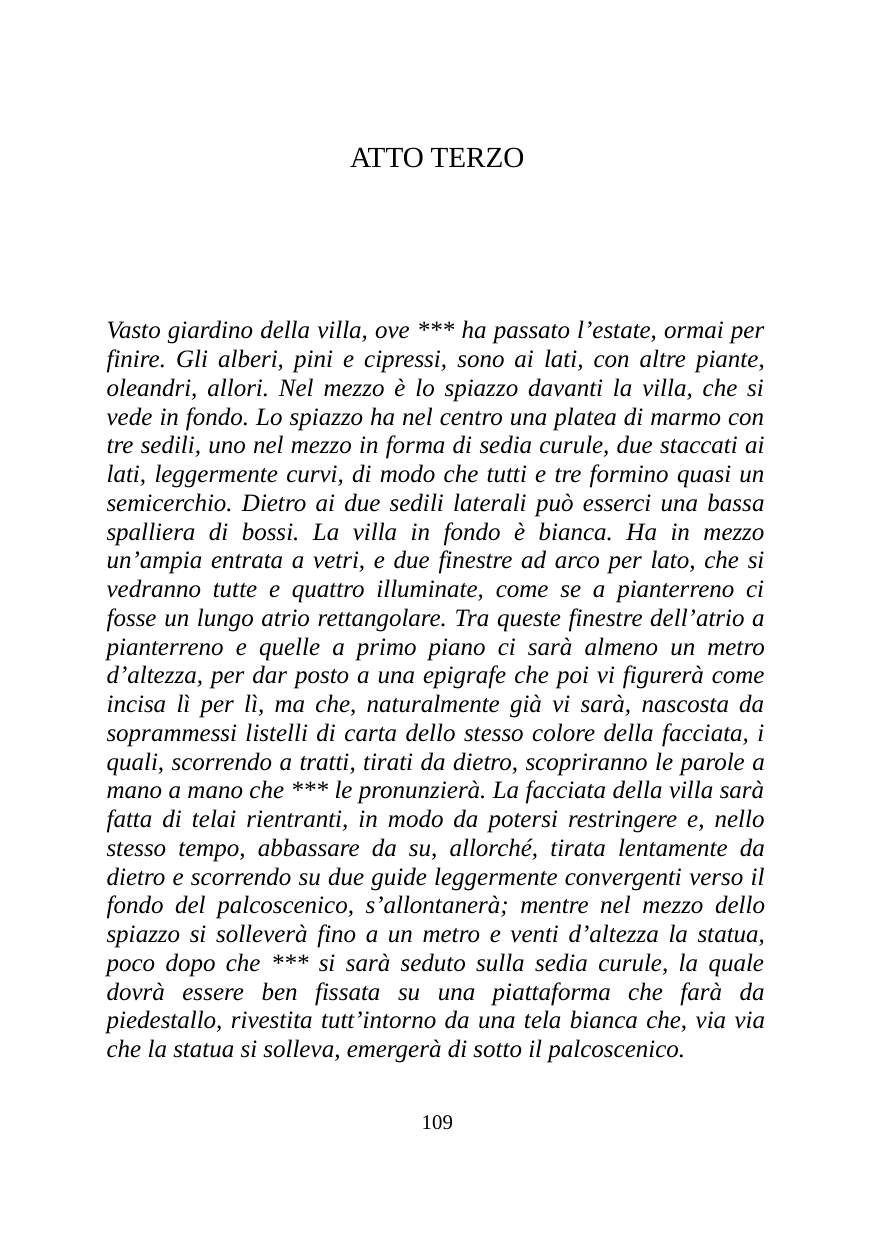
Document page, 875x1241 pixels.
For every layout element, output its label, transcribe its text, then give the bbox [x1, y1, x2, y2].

text Vasto giardino della villa, ove *** ha passato l’estate, ormai per finire. Gli alberi, pini e cipressi, sono ai lati, con altre piante, oleandri, allori. Nel mezzo è lo spiazzo davanti la villa, che si vede in fondo. Lo spiazzo ha nel centro una platea di marmo con tre sedili, uno nel mezzo in forma di sedia curule, due staccati ai lati, leggermente curvi, di modo che tutti e tre formino quasi un semicerchio. Dietro ai due sedili laterali può esserci una bassa spalliera di bossi. La villa in fondo è bianca. Ha in mezzo un’ampia entrata a vetri, e due finestre ad arco per lato, che si vedranno tutte e quattro illuminate, come se a pianterreno ci fosse un lungo atrio rettangolare. Tra queste finestre dell’atrio a pianterreno e quelle a primo piano ci sarà almeno un metro d’altezza, per dar posto a una epigrafe che poi vi figurerà come incisa lì per lì, ma che, naturalmente già vi sarà, nascosta da soprammessi listelli di carta dello stesso colore della facciata, i quali, scorrendo a tratti, tirati da dietro, scopriranno le parole a mano a mano che *** le pronunzierà. La facciata della villa sarà fatta di telai rientranti, in modo da potersi restringere e, nello stesso tempo, abbassare da su, allorché, tirata lentamente da dietro e scorrendo su due guide leggermente convergenti verso il fondo del palcoscenico, s’allontanerà; mentre nel mezzo dello spiazzo si solleverà fino a un metro e venti d’altezza la statua, poco dopo che *** si sarà seduto sulla sedia curule, la quale dovrà essere ben fissata su una piattaforma che farà da piedestallo, rivestita tutt’intorno da una tela bianca che, via via che la statua si solleva, emergerà di sotto il palcoscenico. [106, 316, 768, 1063]
text ATTO TERZO [106, 140, 768, 173]
